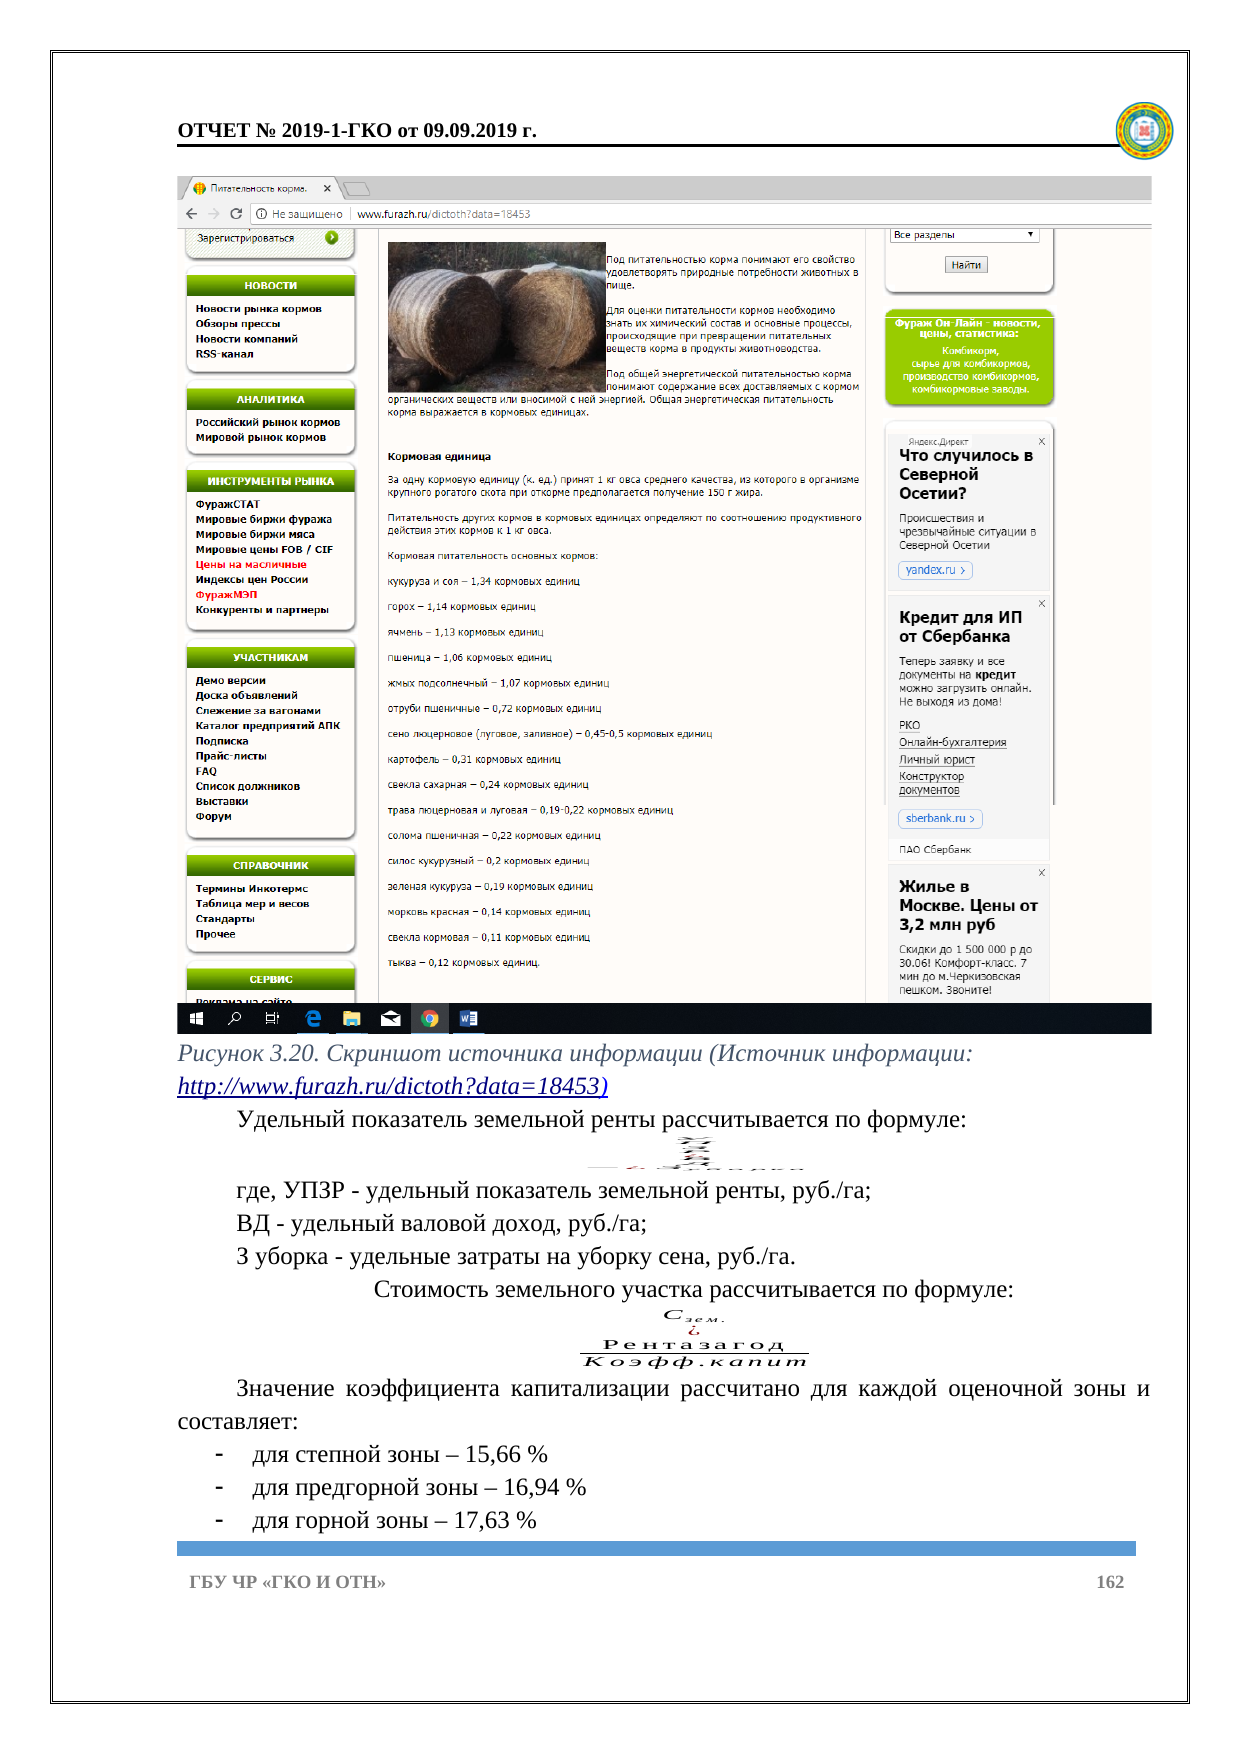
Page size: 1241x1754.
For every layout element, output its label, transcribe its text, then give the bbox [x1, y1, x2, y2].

text ВД - удельный валовой доход, руб./га; [177, 1208, 1152, 1237]
text где, УПЗР - удельный показатель земельной ренты, руб./га; [177, 1175, 1152, 1204]
list для степной зоны – 15,66 % [215, 1439, 1152, 1468]
text Удельный показатель земельной ренты рассчитывается по формуле: [177, 1104, 1152, 1133]
text Рисунок 3.20. Скриншот источника информации (Источник информации: http://www.furazh.ru/dictoth?data=18453) [177, 1038, 1152, 1100]
text Значение коэффициента капитализации рассчитано для каждой оценочной зоны и составляет: [177, 1373, 1152, 1435]
list для предгорной зоны – 16,94 % [215, 1472, 1152, 1501]
text Стоимость земельного участка рассчитывается по формуле: [177, 1274, 1152, 1303]
list для горной зоны – 17,63 % [215, 1505, 1152, 1534]
text З уборка - удельные затраты на уборку сена, руб./га. [177, 1241, 1152, 1270]
